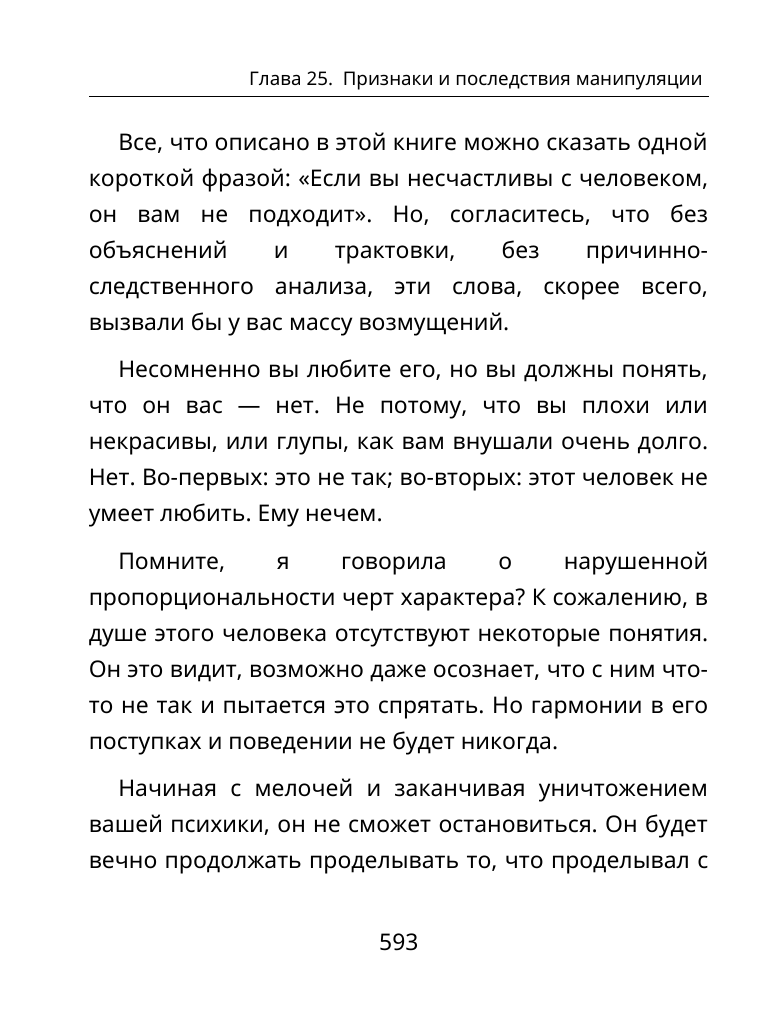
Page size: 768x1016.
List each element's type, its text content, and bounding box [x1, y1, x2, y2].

text Начиная с мелочей и заканчивая уничтожением вашей психики, он не сможет остановиться. Он будет вечно продолжать проделывать то, что проделывал с [88, 772, 709, 875]
text Несомненно вы любите его, но вы должны понять, что он вас — нет. Не потому, что вы плохи или некрасивы, или глупы, как вам внушали очень долго. Нет. Во-первых: это не так; во-вторых: этот человек не умеет любить. Ему нечем. [88, 353, 709, 528]
text Все, что описано в этой книге можно сказать одной короткой фразой: «Если вы несчастливы с человеком, он вам не подходит». Но, согласитесь, что без объяснений и трактовки, без причинно-следственного анализа, эти слова, скорее всего, вызвали бы у вас массу возмущений. [88, 126, 709, 337]
text Помните, я говорила о нарушенной пропорциональности черт характера? К сожалению, в душе этого человека отсутствуют некоторые понятия. Он это видит, возможно даже осознает, что с ним что-то не так и пытается это спрятать. Но гармонии в его поступках и поведении не будет никогда. [88, 545, 709, 756]
